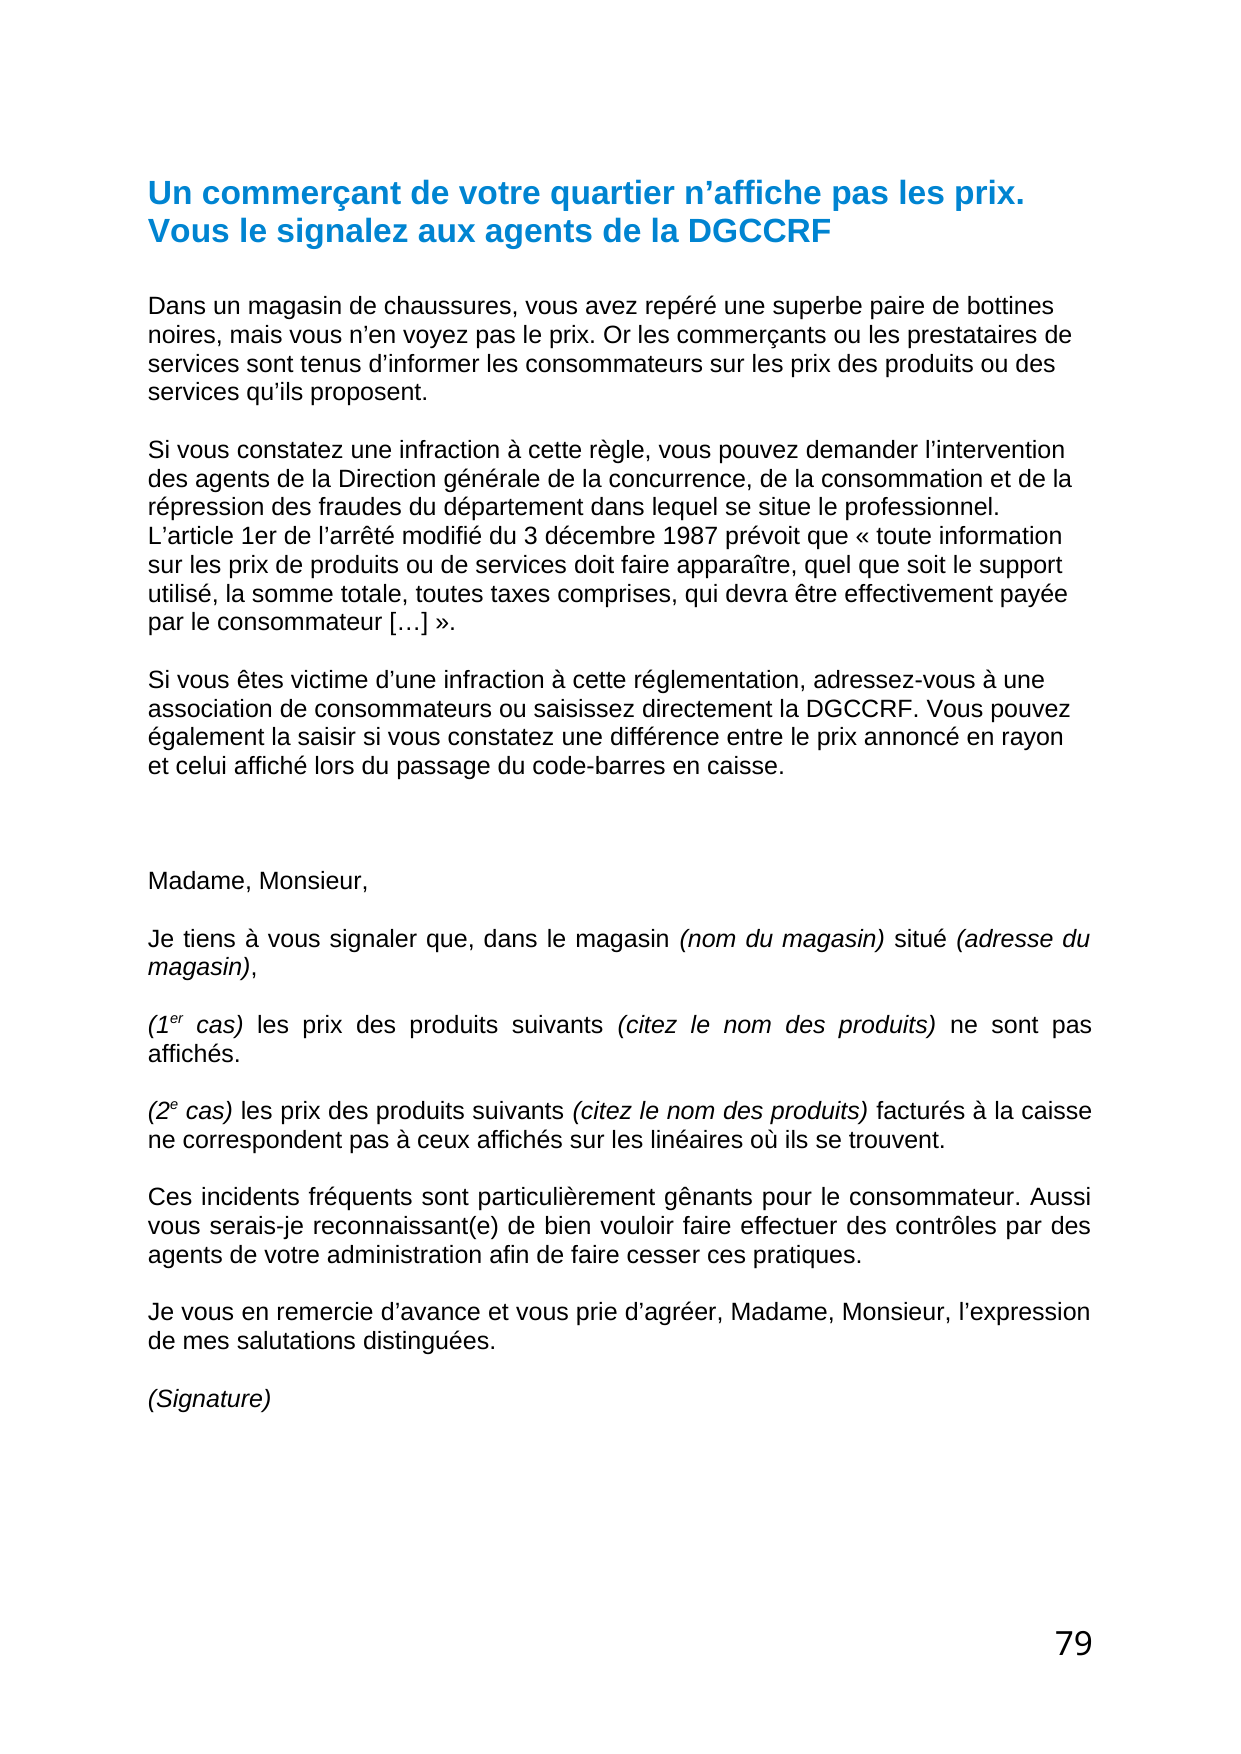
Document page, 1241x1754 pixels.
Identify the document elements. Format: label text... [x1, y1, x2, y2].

text (Signature) [148, 1384, 1093, 1412]
subtitle Un commerçant de votre quartier n’affiche pas les prix. Vous le signalez aux agents de la DGCCRF [148, 173, 1093, 250]
text L’article 1er de l’arrêté modifié du 3 décembre 1987 prévoit que « toute information sur les prix de produits ou de services doit faire apparaître, quel que soit le support utilisé, la somme totale, toutes taxes comprises, qui devra être effectivement payée par le consommateur […] ». [148, 521, 1093, 636]
text (1er cas) les prix des produits suivants (citez le nom des produits) ne sont pas affichés. [148, 1010, 1093, 1067]
text Dans un magasin de chaussures, vous avez repéré une superbe paire de bottines noires, mais vous n’en voyez pas le prix. Or les commerçants ou les prestataires de services sont tenus d’informer les consommateurs sur les prix des produits ou des services qu’ils proposent. [148, 291, 1093, 406]
text Je tiens à vous signaler que, dans le magasin (nom du magasin) situé (adresse du magasin), [148, 924, 1093, 981]
text Si vous êtes victime d’une infraction à cette ré­glementation, adressez-vous à une association de consommateurs ou saisissez directement la DGCCRF. Vous pouvez également la saisir si vous constatez une différence entre le prix annoncé en rayon et celui affiché lors du passage du code-barres en caisse. [148, 665, 1093, 780]
text Ces incidents fréquents sont particulièrement gênants pour le consommateur. Aussi vous serais-je reconnaissant(e) de bien vouloir faire effectuer des contrôles par des agents de votre administration afin de faire cesser ces pratiques. [148, 1182, 1093, 1269]
text Si vous constatez une infraction à cette règle, vous pouvez demander l’intervention des agents de la Direction générale de la concurrence, de la consommation et de la répression des fraudes du département dans lequel se situe le professionnel. [148, 435, 1093, 521]
text Madame, Monsieur, [148, 866, 1093, 895]
text (2e cas) les prix des produits suivants (citez le nom des produits) facturés à la caisse ne correspondent pas à ceux affichés sur les linéaires où ils se trouvent. [148, 1096, 1093, 1154]
text Je vous en remercie d’avance et vous prie d’agréer, Madame, Monsieur, l’expression de mes salutations distinguées. [148, 1297, 1093, 1355]
